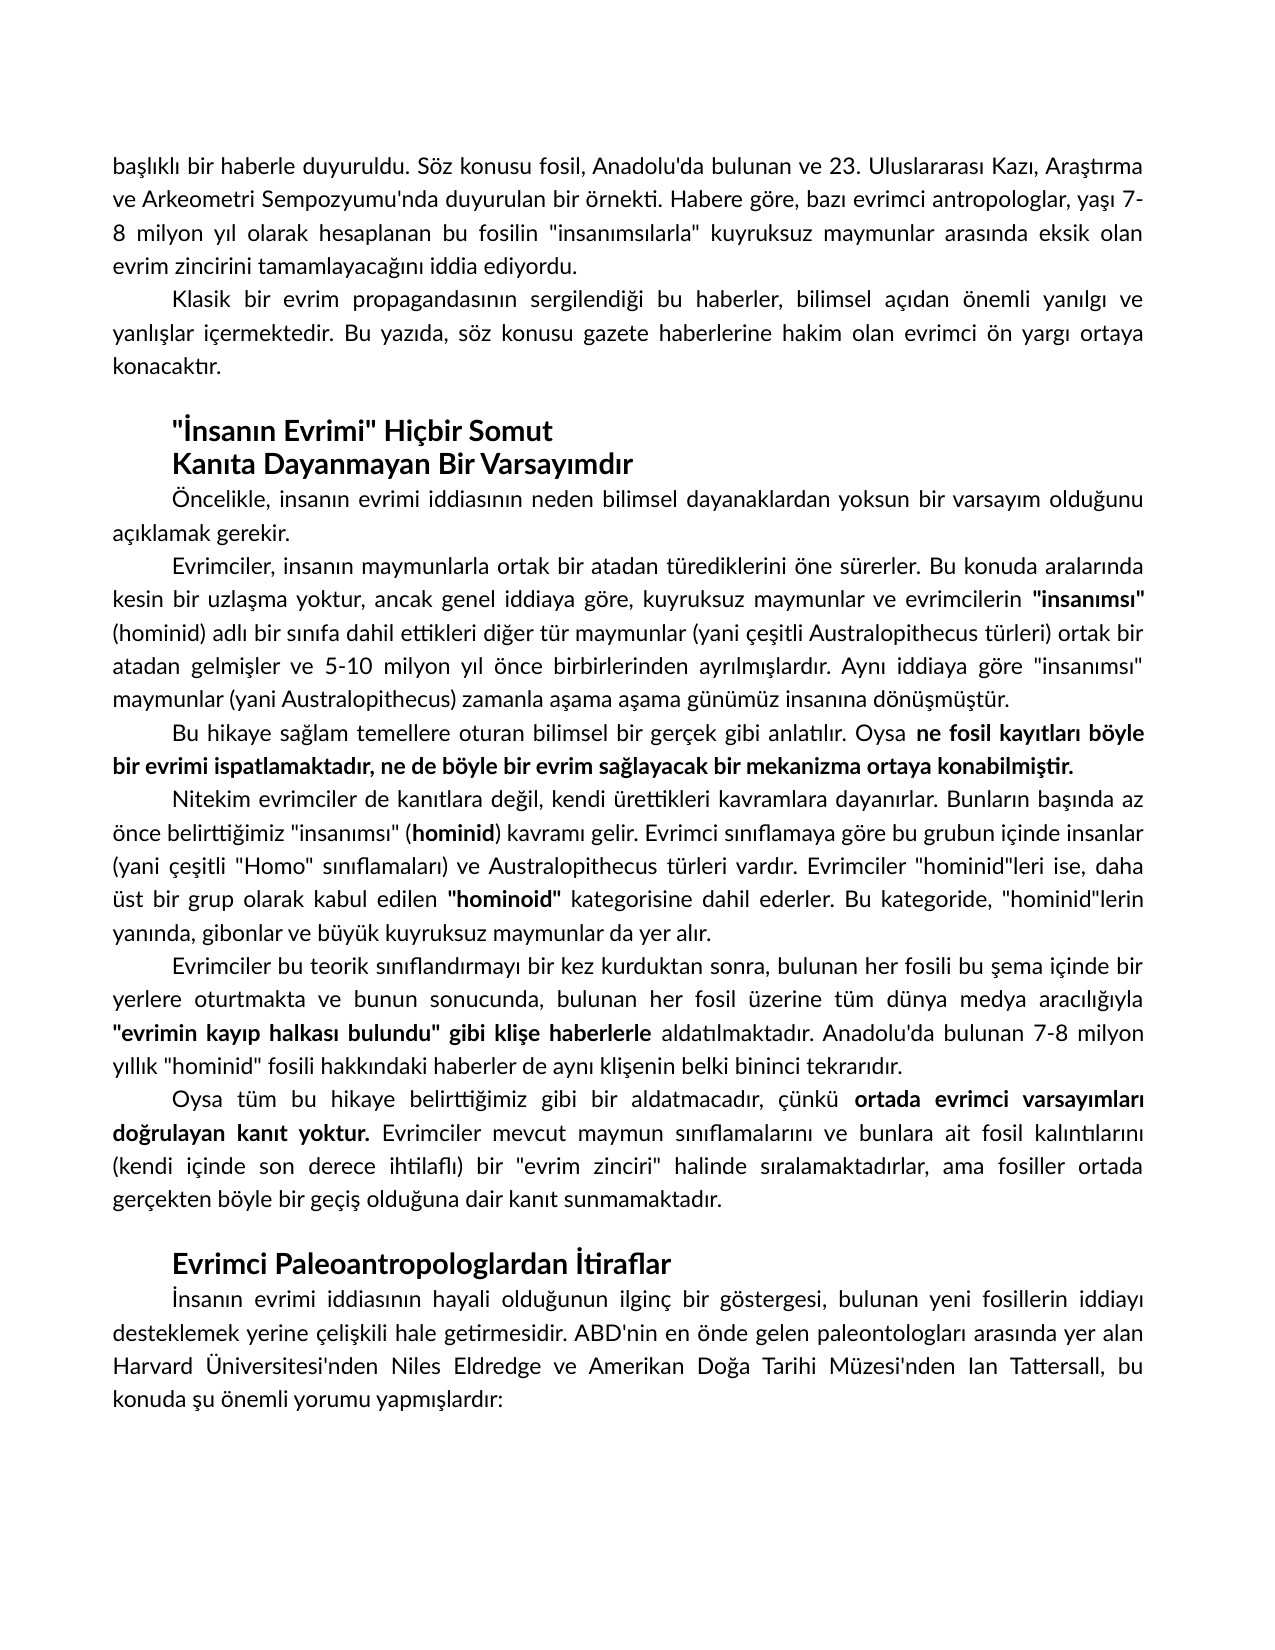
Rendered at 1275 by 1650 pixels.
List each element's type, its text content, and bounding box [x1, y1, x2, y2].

text Öncelikle, insanın evrimi iddiasının neden bilimsel dayanaklardan yoksun bir varsayım olduğunu açıklamak gerekir. [112, 481, 1145, 548]
text başlıklı bir haberle duyuruldu. Söz konusu fosil, Anadolu'da bulunan ve 23. Uluslararası Kazı, Araştırma ve Arkeometri Sempozyumu'nda duyurulan bir örnekti. Habere göre, bazı evrimci antropologlar, yaşı 7-8 milyon yıl olarak hesaplanan bu fosilin "insanımsılarla" kuyruksuz maymunlar arasında eksik olan evrim zincirini tamamlayacağını iddia ediyordu. [112, 148, 1145, 281]
text Evrimci Paleoantropologlardan İtiraflar [112, 1248, 1145, 1281]
text Klasik bir evrim propagandasının sergilendiği bu haberler, bilimsel açıdan önemli yanılgı ve yanlışlar içermektedir. Bu yazıda, söz konusu gazete haberlerine hakim olan evrimci ön yargı ortaya konacaktır. [112, 281, 1145, 381]
text "İnsanın Evrimi" Hiçbir Somut [112, 414, 1145, 448]
text Evrimciler, insanın maymunlarla ortak bir atadan türediklerini öne sürerler. Bu konuda aralarında kesin bir uzlaşma yoktur, ancak genel iddiaya göre, kuyruksuz maymunlar ve evrimcilerin "insanımsı" (hominid) adlı bir sınıfa dahil ettikleri diğer tür maymunlar (yani çeşitli Australopithecus türleri) ortak bir atadan gelmişler ve 5-10 milyon yıl önce birbirlerinden ayrılmışlardır. Aynı iddiaya göre "insanımsı" maymunlar (yani Australopithecus) zamanla aşama aşama günümüz insanına dönüşmüştür. [112, 548, 1145, 714]
text Nitekim evrimciler de kanıtlara değil, kendi ürettikleri kavramlara dayanırlar. Bunların başında az önce belirttiğimiz "insanımsı" (hominid) kavramı gelir. Evrimci sınıflamaya göre bu grubun içinde insanlar (yani çeşitli "Homo" sınıflamaları) ve Australopithecus türleri vardır. Evrimciler "hominid"leri ise, daha üst bir grup olarak kabul edilen "hominoid" kategorisine dahil ederler. Bu kategoride, "hominid"lerin yanında, gibonlar ve büyük kuyruksuz maymunlar da yer alır. [112, 781, 1145, 948]
text Kanıta Dayanmayan Bir Varsayımdır [112, 448, 1145, 481]
text İnsanın evrimi iddiasının hayali olduğunun ilginç bir göstergesi, bulunan yeni fosillerin iddiayı desteklemek yerine çelişkili hale getirmesidir. ABD'nin en önde gelen paleontologları arasında yer alan Harvard Üniversitesi'nden Niles Eldredge ve Amerikan Doğa Tarihi Müzesi'nden Ian Tattersall, bu konuda şu önemli yorumu yapmışlardır: [112, 1281, 1145, 1414]
text Evrimciler bu teorik sınıflandırmayı bir kez kurduktan sonra, bulunan her fosili bu şema içinde bir yerlere oturtmakta ve bunun sonucunda, bulunan her fosil üzerine tüm dünya medya aracılığıyla "evrimin kayıp halkası bulundu" gibi klişe haberlerle aldatılmaktadır. Anadolu'da bulunan 7-8 milyon yıllık "hominid" fosili hakkındaki haberler de aynı klişenin belki bininci tekrarıdır. [112, 948, 1145, 1081]
text Oysa tüm bu hikaye belirttiğimiz gibi bir aldatmacadır, çünkü ortada evrimci varsayımları doğrulayan kanıt yoktur. Evrimciler mevcut maymun sınıflamalarını ve bunlara ait fosil kalıntılarını (kendi içinde son derece ihtilaflı) bir "evrim zinciri" halinde sıralamaktadırlar, ama fosiller ortada gerçekten böyle bir geçiş olduğuna dair kanıt sunmamaktadır. [112, 1081, 1145, 1214]
text Bu hikaye sağlam temellere oturan bilimsel bir gerçek gibi anlatılır. Oysa ne fosil kayıtları böyle bir evrimi ispatlamaktadır, ne de böyle bir evrim sağlayacak bir mekanizma ortaya konabilmiştir. [112, 714, 1145, 781]
